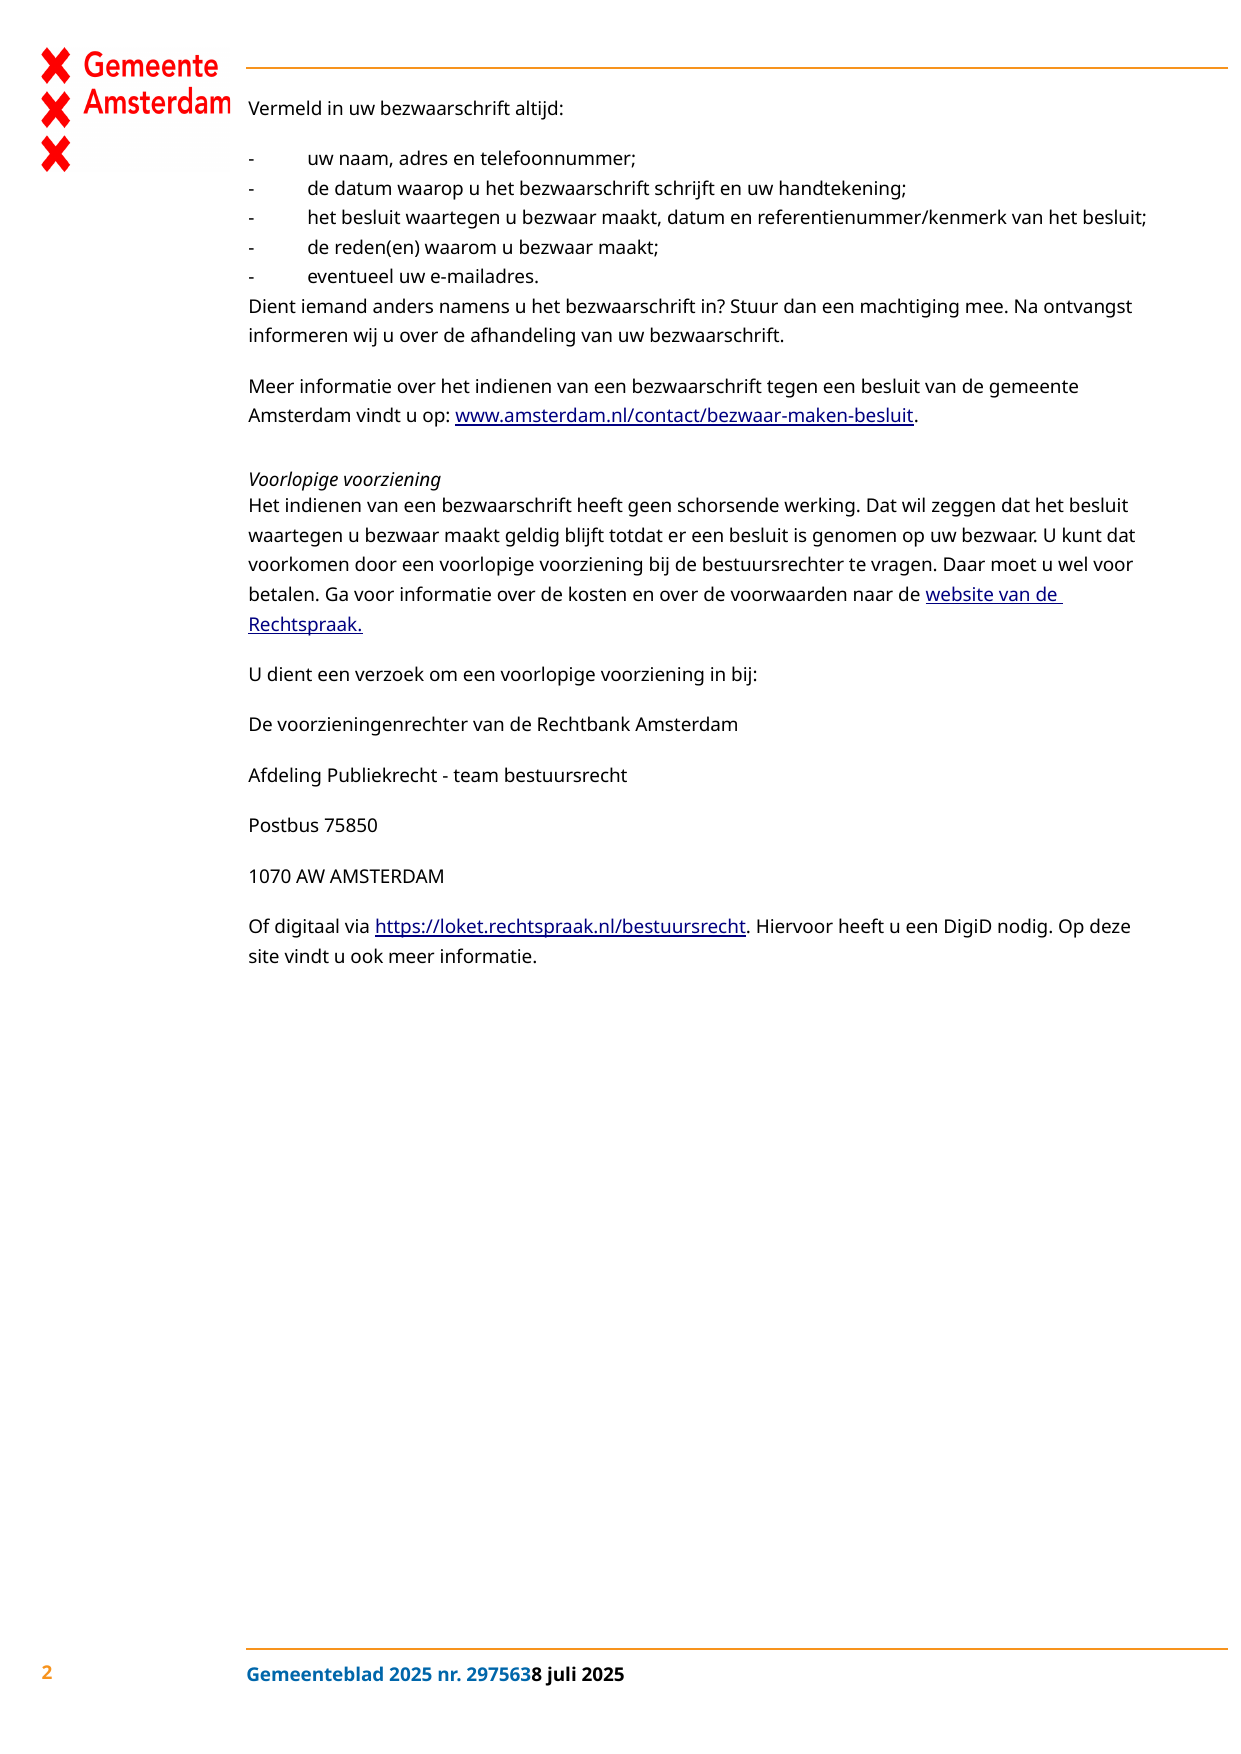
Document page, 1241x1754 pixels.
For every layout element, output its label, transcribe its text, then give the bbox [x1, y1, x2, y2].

text Voorlopige voorziening [248, 467, 1152, 492]
text Meer informatie over het indienen van een bezwaarschrift tegen een besluit van de gemeente Amsterdam vindt u op: www.amsterdam.nl/contact/bezwaar-maken-besluit. [248, 373, 1152, 428]
picture [41, 47, 231, 172]
text Dient iemand anders namens u het bezwaarschrift in? Stuur dan een machtiging mee. Na ontvangst informeren wij u over de afhandeling van uw bezwaarschrift. [248, 293, 1152, 348]
text Afdeling Publiekrecht - team bestuursrecht [248, 762, 1152, 788]
list uw naam, adres en telefoonnummer; [248, 145, 1152, 171]
list de reden(en) waarom u bezwaar maakt; [248, 234, 1152, 260]
list de datum waarop u het bezwaarschrift schrijft en uw handtekening; [248, 175, 1152, 201]
text Postbus 75850 [248, 812, 1152, 838]
text Het indienen van een bezwaarschrift heeft geen schorsende werking. Dat wil zeggen dat het besluit waartegen u bezwaar maakt geldig blijft totdat er een besluit is genomen op uw bezwaar. U kunt dat voorkomen door een voorlopige voorziening bij de bestuursrechter te vragen. Daar moet u wel voor betalen. Ga voor informatie over de kosten en over de voorwaarden naar de website van de Rechtspraak. [248, 492, 1152, 636]
text Vermeld in uw bezwaarschrift altijd: [248, 95, 1152, 121]
list eventueel uw e-mailadres. [248, 263, 1152, 289]
text U dient een verzoek om een voorlopige voorziening in bij: [248, 661, 1152, 687]
text Of digitaal via https://loket.rechtspraak.nl/bestuursrecht. Hiervoor heeft u een DigiD nodig. Op deze site vindt u ook meer informatie. [248, 913, 1152, 968]
list het besluit waartegen u bezwaar maakt, datum en referentienummer/kenmerk van het besluit; [248, 204, 1152, 230]
text 1070 AW AMSTERDAM [248, 863, 1152, 888]
text De voorzieningenrechter van de Rechtbank Amsterdam [248, 712, 1152, 737]
